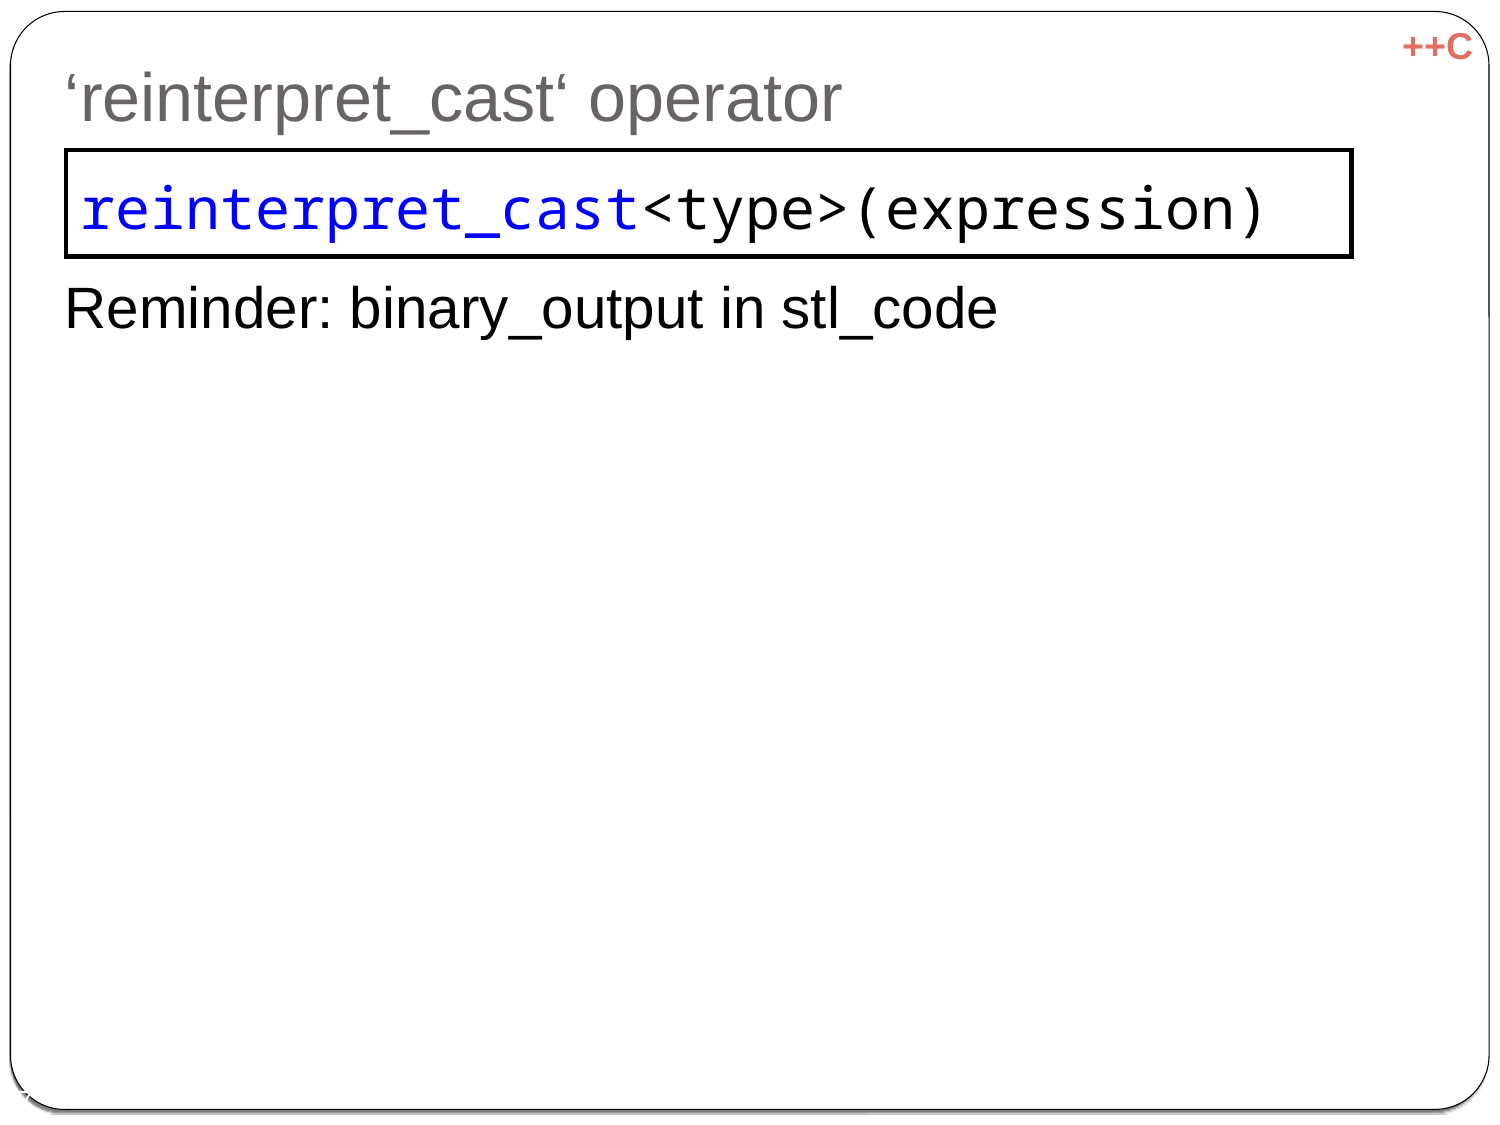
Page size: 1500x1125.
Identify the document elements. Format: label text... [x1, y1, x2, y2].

list Reminder: binary_output in stl_code [50, 262, 1450, 1088]
text_box reinterpret_cast<type>(expression) [65, 149, 1352, 257]
slide_number [0, 1074, 50, 1125]
title ‘reinterpret_cast‘ operator [50, 45, 1450, 150]
